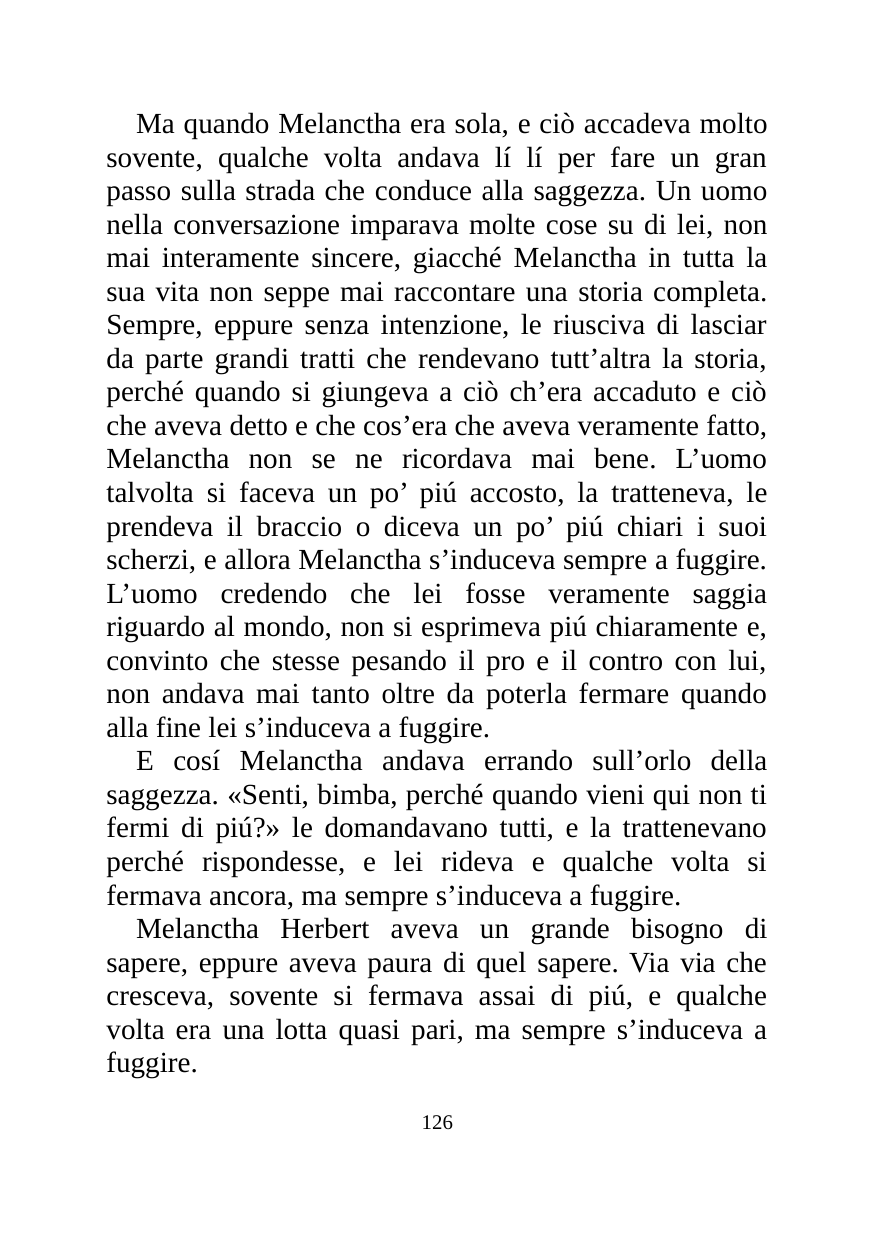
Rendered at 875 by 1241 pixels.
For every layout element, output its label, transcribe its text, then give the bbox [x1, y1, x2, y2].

text Melanctha Herbert aveva un grande bisogno di sapere, eppure aveva paura di quel sapere. Via via che cresceva, sovente si fermava assai di piú, e qualche volta era una lotta quasi pari, ma sempre s’induceva a fuggire. [106, 911, 768, 1079]
text E cosí Melanctha andava errando sull’orlo della saggezza. «Senti, bimba, perché quando vieni qui non ti fermi di piú?» le domandavano tutti, e la trattenevano perché rispondesse, e lei rideva e qualche volta si fermava ancora, ma sempre s’induceva a fuggire. [106, 743, 768, 911]
text Ma quando Melanctha era sola, e ciò accadeva molto sovente, qualche volta andava lí lí per fare un gran passo sulla strada che conduce alla saggezza. Un uomo nella conversazione imparava molte cose su di lei, non mai interamente sincere, giacché Melanctha in tutta la sua vita non seppe mai raccontare una storia completa. Sempre, eppure senza intenzione, le riusciva di lasciar da parte grandi tratti che rendevano tutt’altra la storia, perché quando si giungeva a ciò ch’era accaduto e ciò che aveva detto e che cos’era che aveva veramente fatto, Melanctha non se ne ricordava mai bene. L’uomo talvolta si faceva un po’ piú accosto, la tratteneva, le prendeva il braccio o diceva un po’ piú chiari i suoi scherzi, e allora Melanctha s’induceva sempre a fuggire. L’uomo credendo che lei fosse veramente saggia riguardo al mondo, non si esprimeva piú chiaramente e, convinto che stesse pesando il pro e il contro con lui, non andava mai tanto oltre da poterla fermare quando alla fine lei s’induceva a fuggire. [106, 106, 768, 743]
